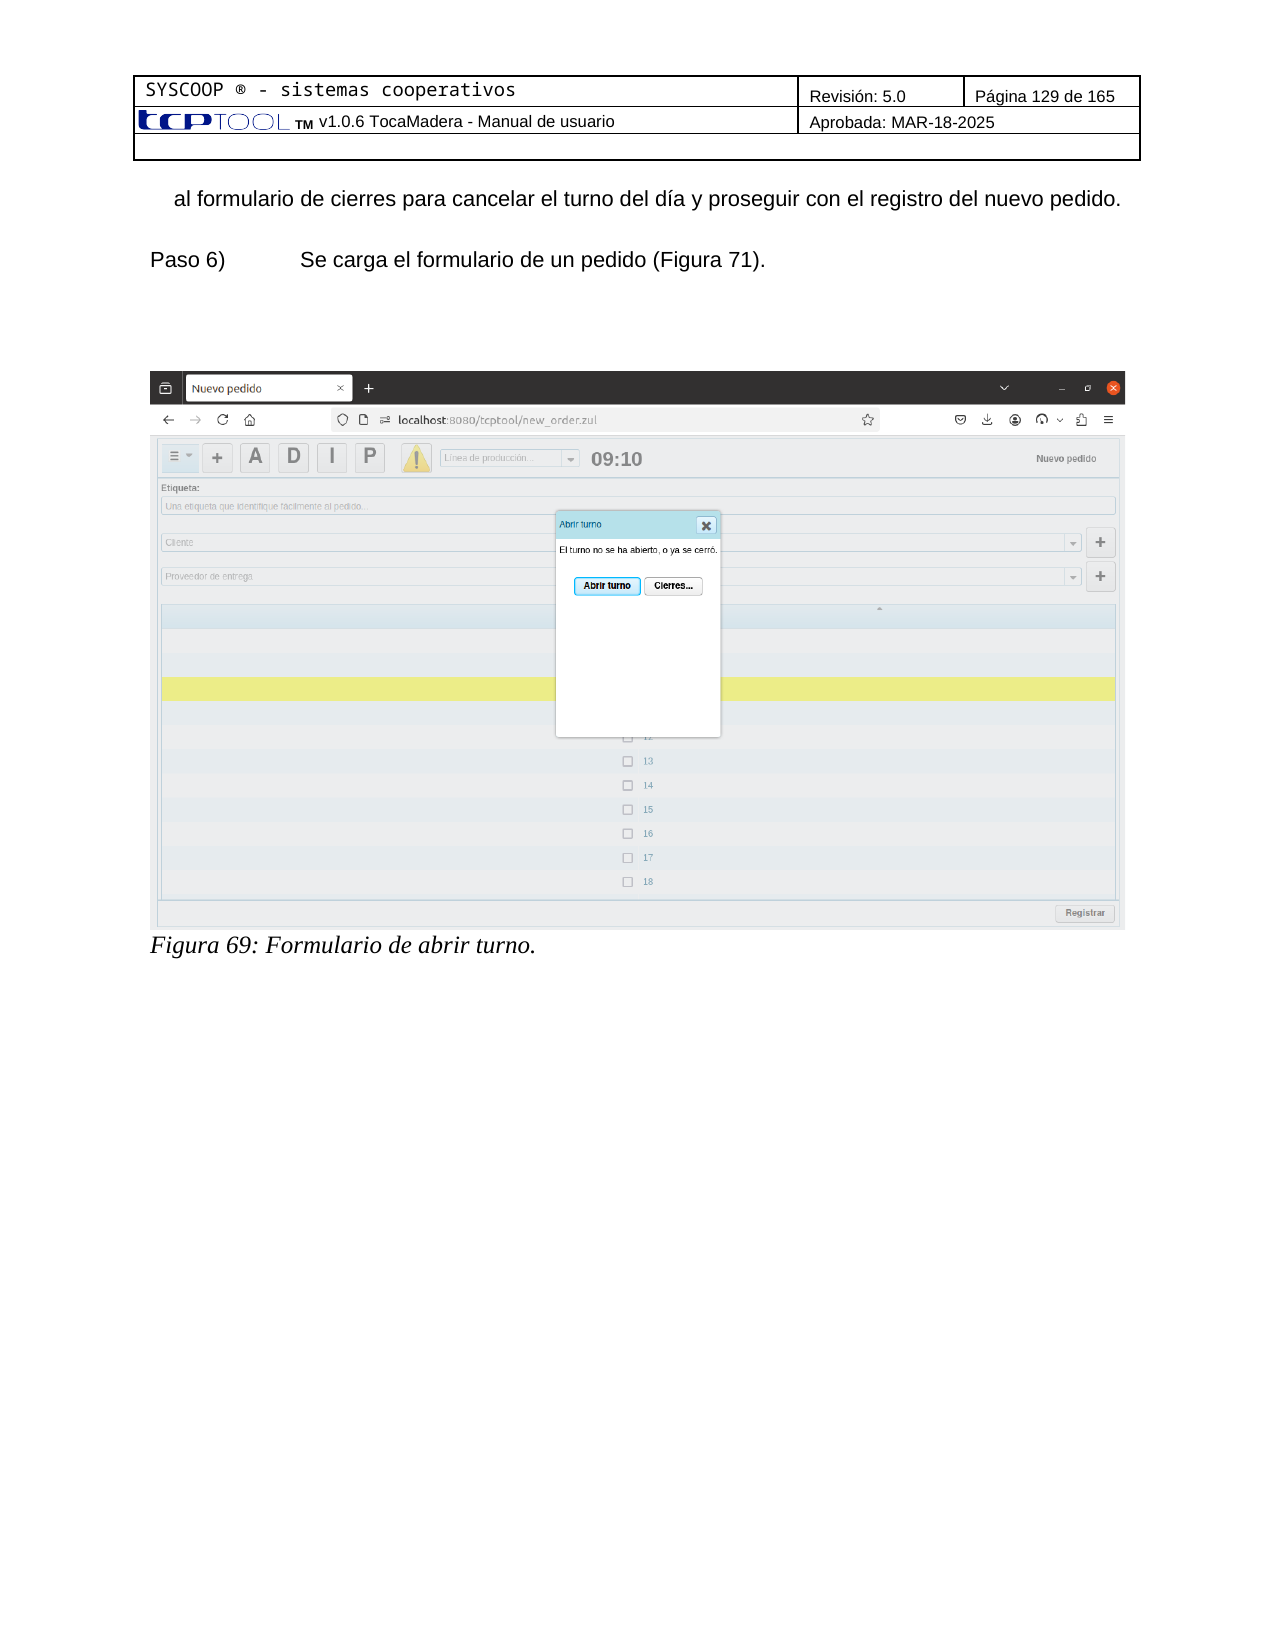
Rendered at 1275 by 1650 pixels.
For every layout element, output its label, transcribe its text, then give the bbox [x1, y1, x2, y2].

text Figura 69: Formulario de abrir turno. [150, 930, 1125, 958]
list al formulario de cierres para cancelar el turno del día y proseguir con el registro del nuevo pedido. [150, 186, 1125, 211]
picture [150, 371, 1125, 930]
picture [138, 110, 290, 130]
list Se carga el formulario de un pedido (Figura 71). [150, 247, 1125, 273]
